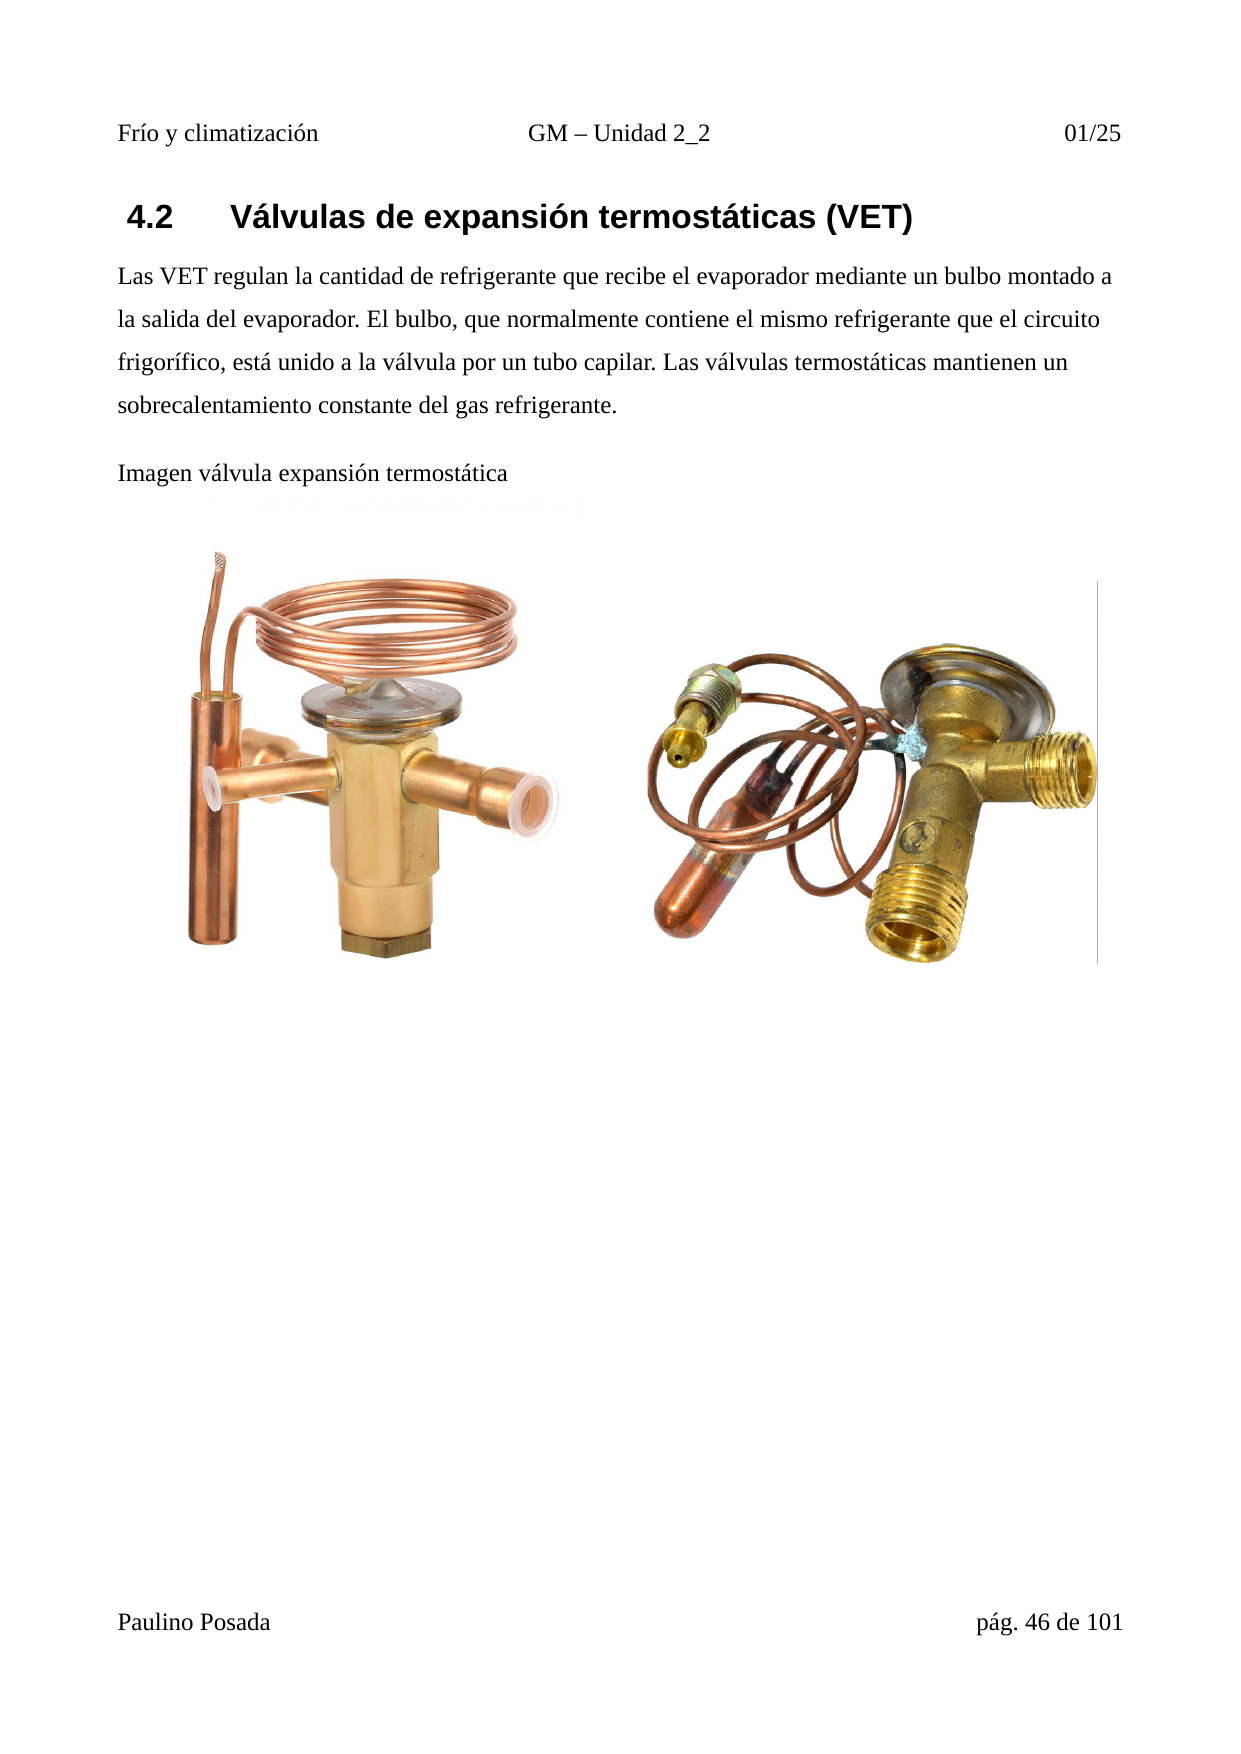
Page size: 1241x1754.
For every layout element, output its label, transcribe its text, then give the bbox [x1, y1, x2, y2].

text Las VET regulan la cantidad de refrigerante que recibe el evaporador mediante un bulbo montado a la salida del evaporador. El bulbo, que normalmente contiene el mismo refrigerante que el circuito frigorífico, está unido a la válvula por un tubo capilar. Las válvulas termostáticas mantienen un sobrecalentamiento constante del gas refrigerante. [117, 261, 1123, 419]
picture [134, 500, 585, 982]
picture [647, 581, 1098, 964]
subtitle Válvulas de expansión termostáticas (VET) [117, 197, 1123, 236]
text Imagen válvula expansión termostática [117, 458, 1123, 487]
